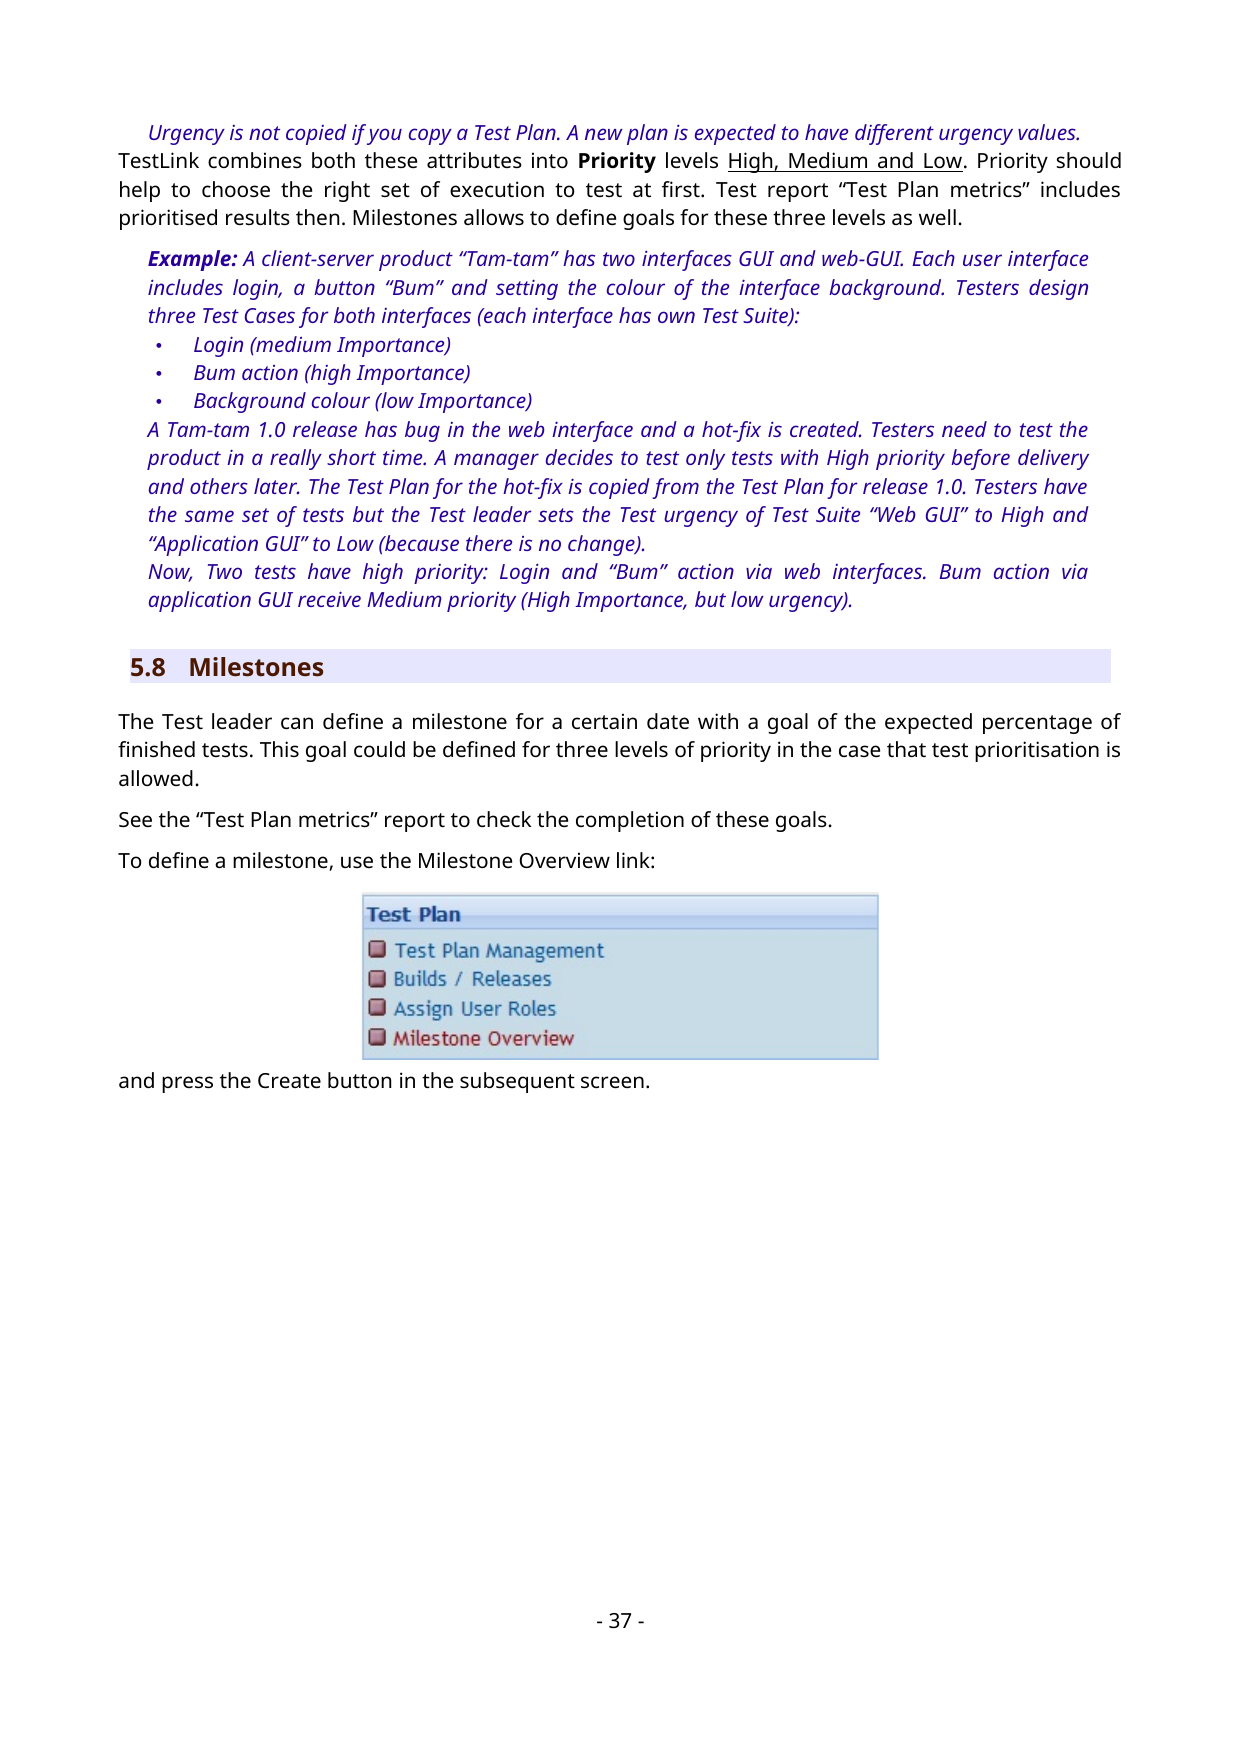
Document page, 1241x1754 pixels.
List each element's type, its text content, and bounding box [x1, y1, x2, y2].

text Example: A client-server product “Tam-tam” has two interfaces GUI and web-GUI. Each user interface includes login, a button “Bum” and setting the colour of the interface background. Testers design three Test Cases for both interfaces (each interface has own Test Suite): [148, 244, 1093, 330]
list Bum action (high Importance) [156, 358, 1122, 387]
text A Tam-tam 1.0 release has bug in the web interface and a hot-fix is created. Testers need to test the product in a really short time. A manager decides to test only tests with High priority before delivery and others later. The Test Plan for the hot-fix is copied from the Test Plan for release 1.0. Testers have the same set of tests but the Test leader sets the Test urgency of Test Suite “Web GUI” to High and “Application GUI” to Low (because there is no change). [148, 415, 1093, 557]
text See the “Test Plan metrics” report to check the completion of these goals. [118, 805, 1122, 833]
text To define a milestone, use the Milestone Overview link: [118, 846, 1122, 874]
text and press the Create button in the subsequent screen. [118, 1060, 1122, 1094]
list Background colour (low Importance) [156, 387, 1122, 415]
subtitle Milestones [130, 649, 1111, 683]
picture [361, 892, 879, 1060]
list Login (medium Importance) [156, 330, 1122, 358]
text TestLink combines both these attributes into Priority levels High, Medium and Low. Priority should help to choose the right set of execution to test at first. Test report “Test Plan metrics” includes prioritised results then. Milestones allows to define goals for these three levels as well. [118, 147, 1122, 232]
text Urgency is not copied if you copy a Test Plan. A new plan is expected to have different urgency values. [148, 118, 1093, 147]
text Now, Two tests have high priority: Login and “Bum” action via web interfaces. Bum action via application GUI receive Medium priority (High Importance, but low urgency). [148, 557, 1093, 614]
text The Test leader can define a milestone for a certain date with a goal of the expected percentage of finished tests. This goal could be defined for three levels of priority in the case that test prioritisation is allowed. [118, 707, 1122, 792]
